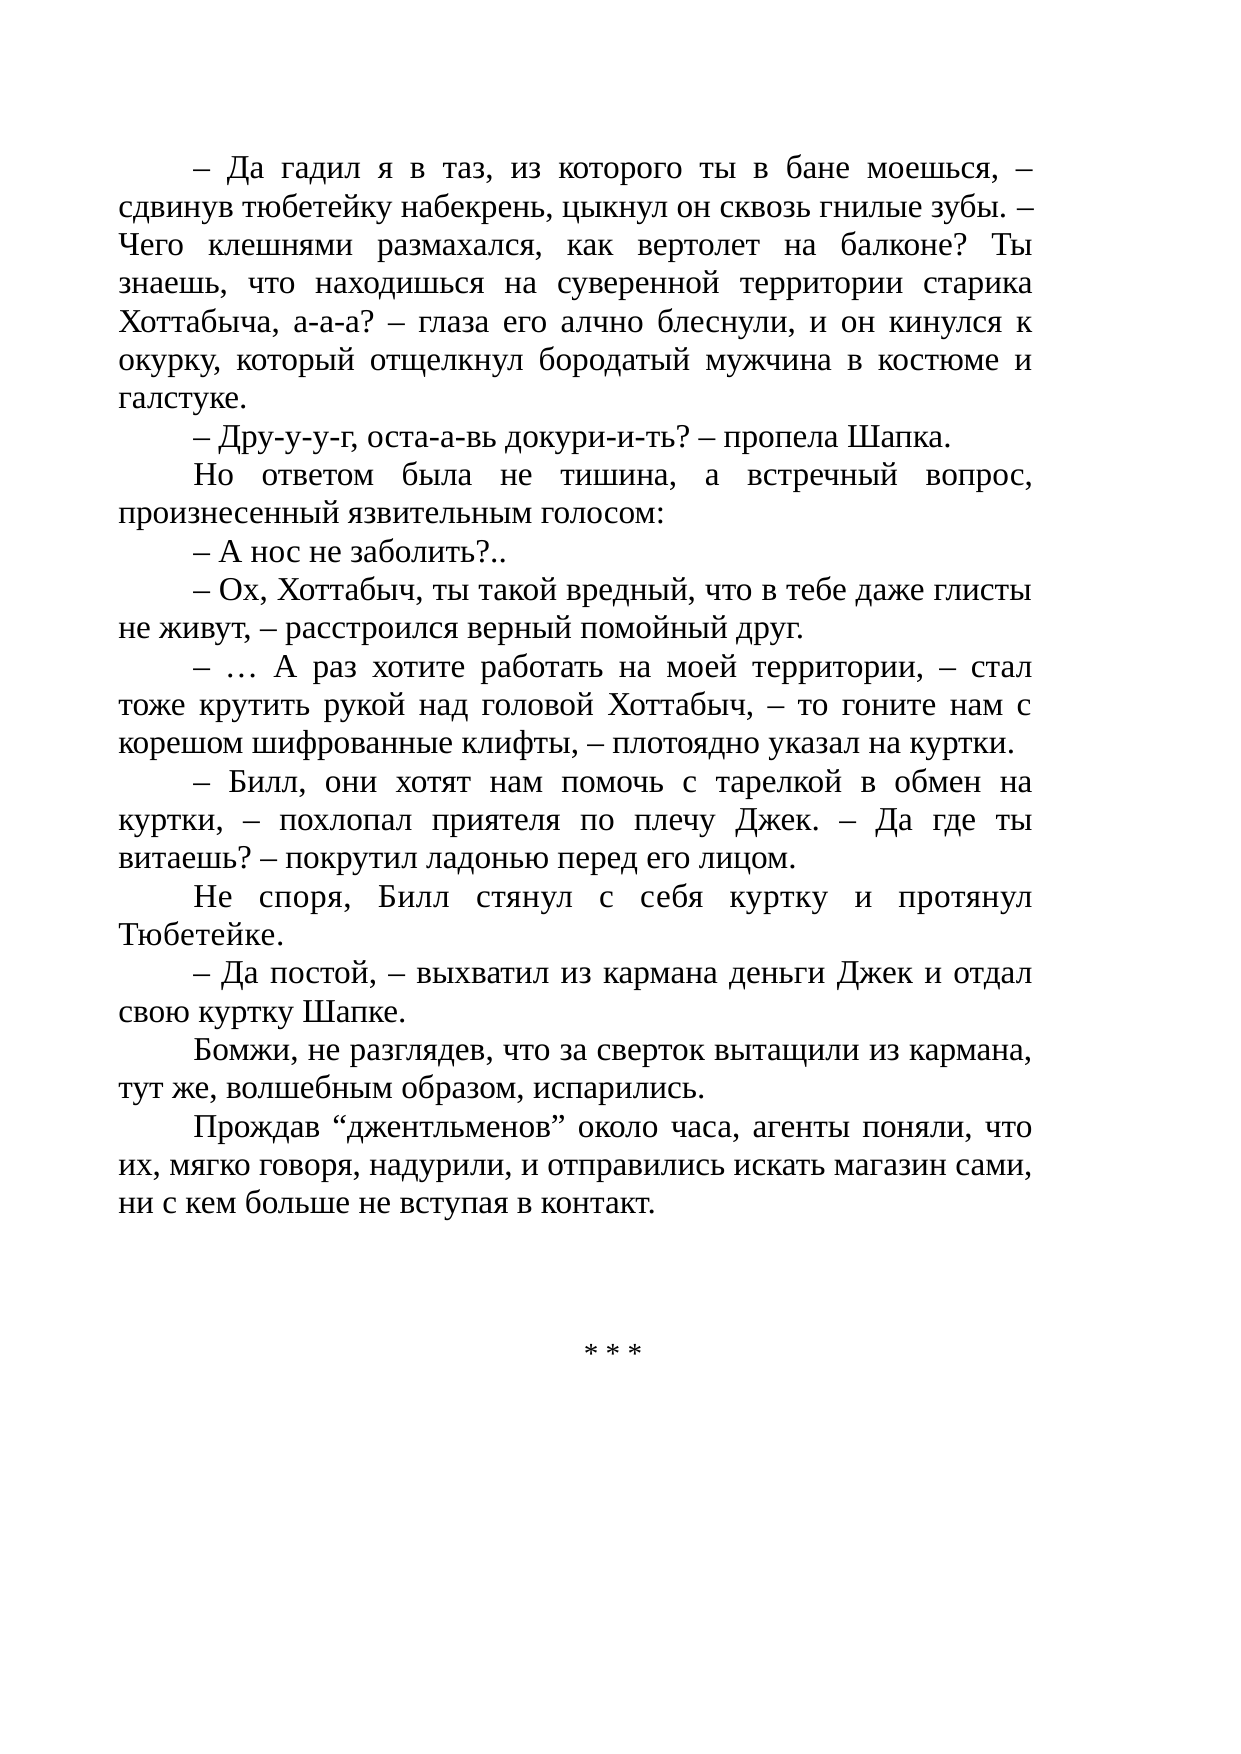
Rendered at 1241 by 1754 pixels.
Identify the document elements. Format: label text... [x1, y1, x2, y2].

subtitle – Билл, они хотят нам помочь с тарелкой в обмен на куртки, – похлопал приятеля по плечу Джек. – Да где ты витаешь? – покрутил ладонью перед его лицом. [118, 761, 1033, 876]
subtitle – Да постой, – выхватил из кармана деньги Джек и отдал свою куртку Шапке. [118, 953, 1033, 1029]
subtitle * * * [118, 1336, 1033, 1369]
subtitle – А нос не заболить?.. [118, 531, 1033, 569]
subtitle Прождав “джентльменов” около часа, агенты поняли, что их, мягко говоря, надурили, и отправились искать магазин сами, ни с кем больше не вступая в контакт. [118, 1106, 1033, 1221]
subtitle – … А раз хотите работать на моей территории, – стал тоже крутить рукой над головой Хоттабыч, – то гоните нам с корешом шифрованные клифты, – плотоядно указал на куртки. [118, 646, 1033, 761]
subtitle – Дру-у-у-г, оста-а-вь докури-и-ть? – пропела Шапка. [118, 416, 1033, 454]
subtitle Не споря, Билл стянул с себя куртку и протянул Тюбетейке. [118, 876, 1033, 953]
subtitle Бомжи, не разглядев, что за сверток вытащили из кармана, тут же, волшебным образом, испарились. [118, 1029, 1033, 1106]
subtitle – Ох, Хоттабыч, ты такой вредный, что в тебе даже глисты не живут, – расстроился верный помойный друг. [118, 569, 1033, 646]
subtitle Но ответом была не тишина, а встречный вопрос, произнесенный язвительным голосом: [118, 454, 1033, 531]
subtitle – Да гадил я в таз, из которого ты в бане моешься, – сдвинув тюбетейку набекрень, цыкнул он сквозь гнилые зубы. – Чего клешнями размахался, как вертолет на балконе? Ты знаешь, что находишься на суверенной территории старика Хоттабыча, а-а-а? – глаза его алчно блеснули, и он кинулся к окурку, который отщелкнул бородатый мужчина в костюме и галстуке. [118, 148, 1033, 416]
